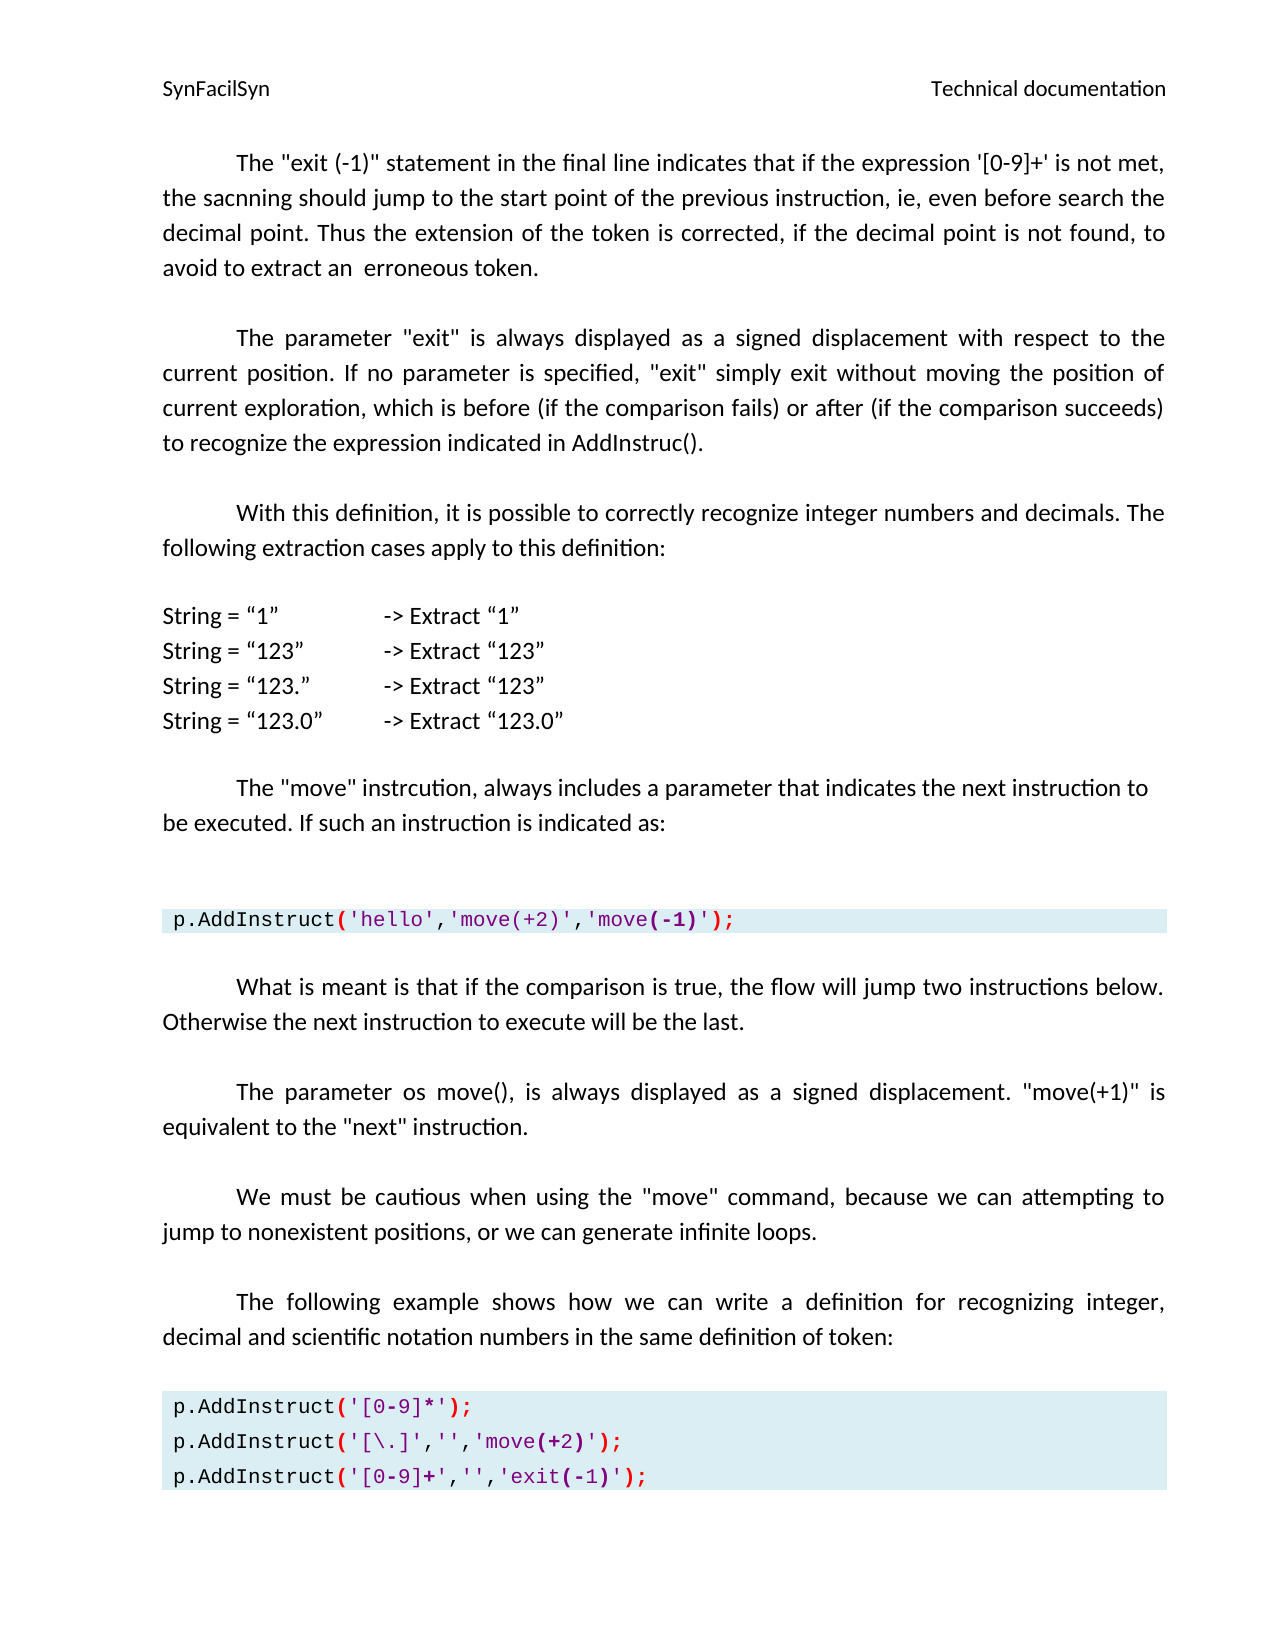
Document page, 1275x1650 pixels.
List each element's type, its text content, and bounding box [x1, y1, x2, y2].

text String = “123” -> Extract “123” [162, 635, 1167, 665]
text We must be cautious when using the "move" command, because we can attempting to jump to nonexistent positions, or we can generate infinite loops. [162, 1146, 1167, 1247]
text p.AddInstruct('[0-9]*'); [162, 1391, 1167, 1420]
text p.AddInstruct('[\.]','','move(+2)'); [162, 1426, 1167, 1455]
text p.AddInstruct('hello','move(+2)','move(-1)'); [162, 909, 1167, 933]
text The "move" instrcution, always includes a parameter that indicates the next instruction to be executed. If such an instruction is indicated as: [162, 772, 1167, 837]
text String = “123.” -> Extract “123” [162, 670, 1167, 700]
text The parameter os move(), is always displayed as a signed displacement. "move(+1)" is equivalent to the "next" instruction. [162, 1041, 1167, 1142]
text What is meant is that if the comparison is true, the flow will jump two instructions below. Otherwise the next instruction to execute will be the last. [162, 971, 1167, 1037]
text With this definition, it is possible to correctly recognize integer numbers and decimals. The following extraction cases apply to this definition: [162, 463, 1167, 563]
text The following example shows how we can write a definition for recognizing integer, decimal and scientific notation numbers in the same definition of token: [162, 1251, 1167, 1352]
text p.AddInstruct('[0-9]+','','exit(-1)'); [162, 1461, 1167, 1490]
text String = “1” -> Extract “1” [162, 600, 1167, 630]
text The "exit (-1)" statement in the final line indicates that if the expression '[0-9]+' is not met, the sacnning should jump to the start point of the previous instruction, ie, even before search the decimal point. Thus the extension of the token is corrected, if the decimal point is not found, to avoid to extract an erroneous token. [162, 148, 1167, 283]
text The parameter "exit" is always displayed as a signed displacement with respect to the current position. If no parameter is specified, "exit" simply exit without moving the position of current exploration, which is before (if the comparison fails) or after (if the comparison succeeds) to recognize the expression indicated in AddInstruc(). [162, 288, 1167, 458]
text String = “123.0” -> Extract “123.0” [162, 705, 1167, 735]
